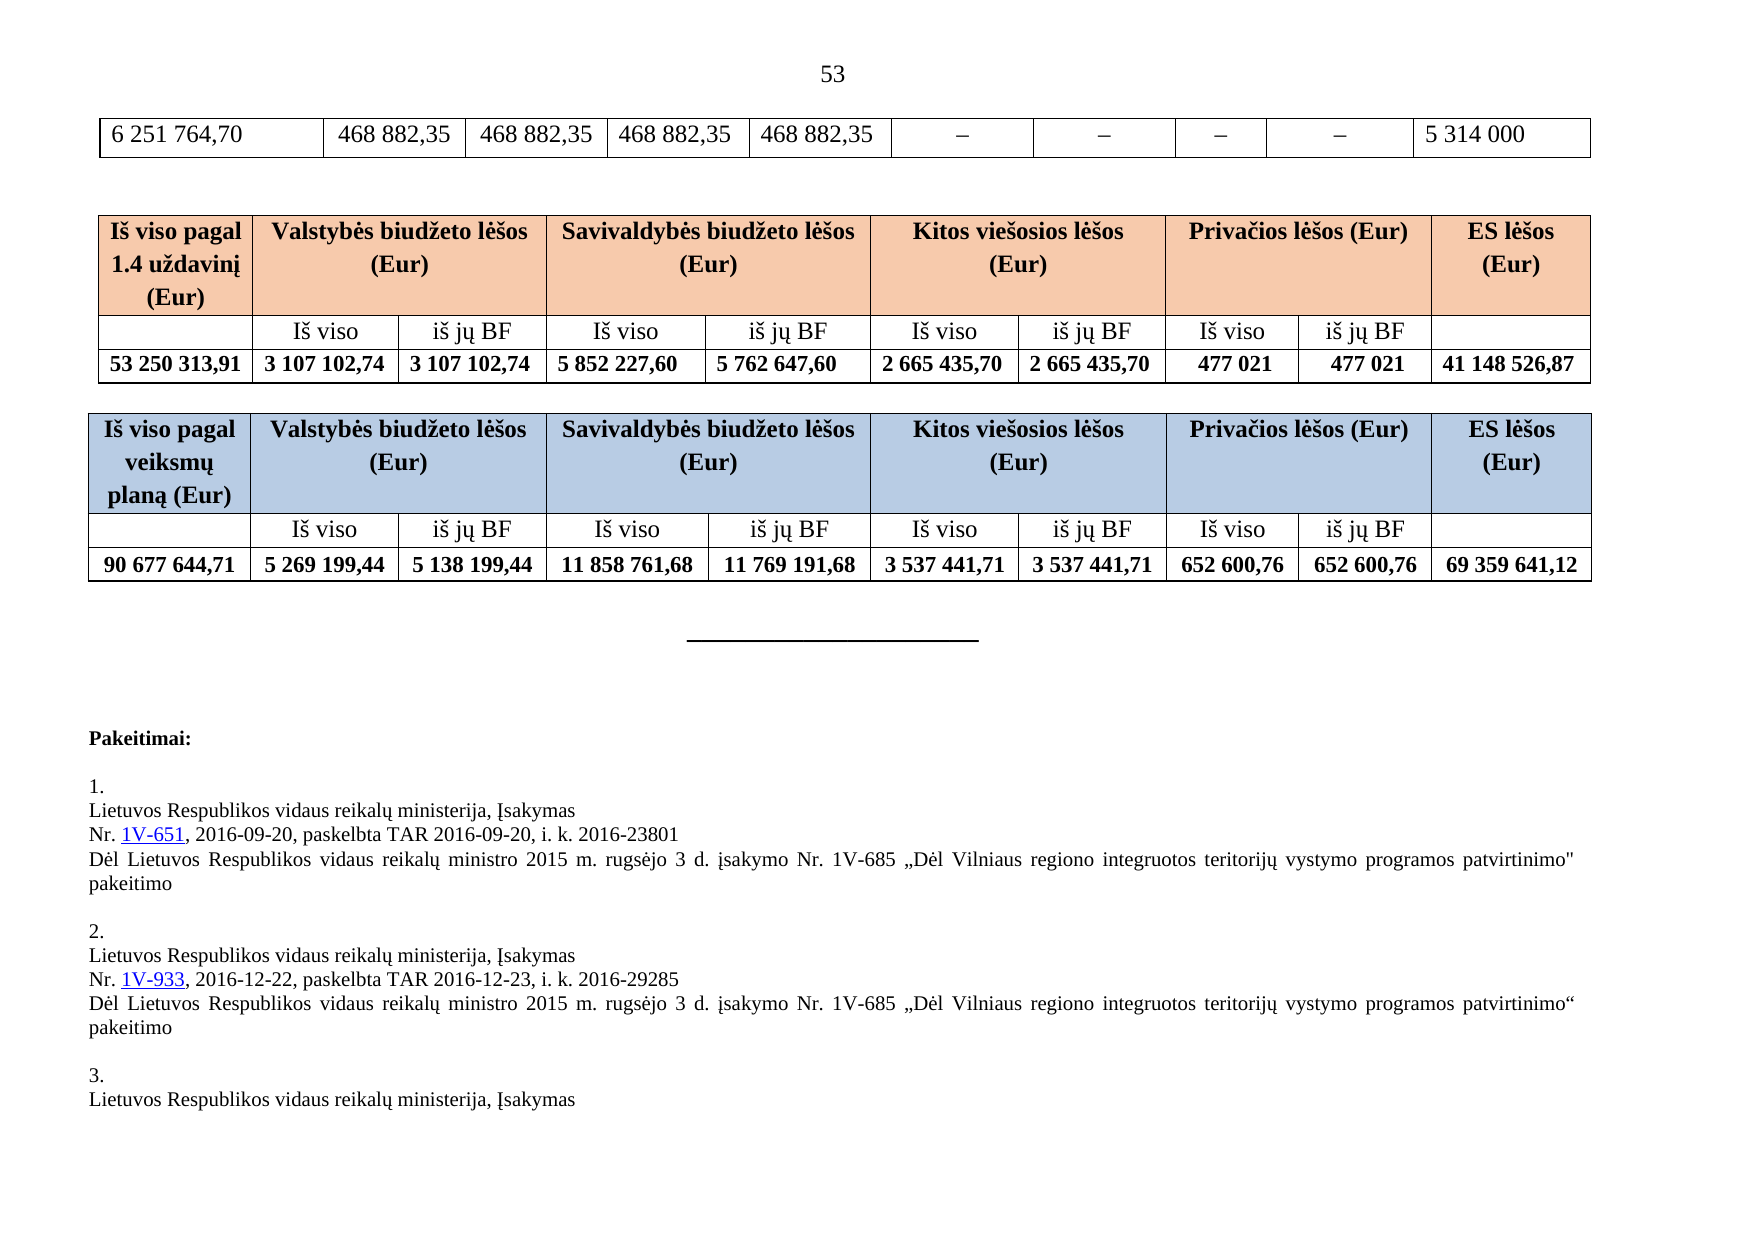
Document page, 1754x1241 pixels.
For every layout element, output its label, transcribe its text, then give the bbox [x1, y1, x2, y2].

table_cell 468 882,35 [466, 119, 607, 157]
table_cell iš jų BF [709, 514, 870, 547]
table_cell Iš viso [253, 316, 398, 349]
table_cell 477 021 [1166, 350, 1298, 382]
table_cell Iš viso [1166, 316, 1298, 349]
table_cell 6 251 764,70 [101, 119, 323, 157]
table_cell 69 359 641,12 [1432, 548, 1591, 580]
table_header Privačios lėšos (Eur) [1167, 414, 1431, 513]
table_cell iš jų BF [1019, 316, 1165, 349]
table_header Savivaldybės biudžeto lėšos (Eur) [547, 414, 870, 513]
table_header Savivaldybės biudžeto lėšos (Eur) [547, 216, 870, 315]
table_cell 652 600,76 [1167, 548, 1298, 580]
table_cell 3 107 102,74 [399, 350, 546, 382]
table_cell iš jų BF [1019, 514, 1166, 547]
table_cell 3 107 102,74 [253, 350, 398, 382]
table_header Iš viso pagal veiksmų planą (Eur) [89, 414, 250, 513]
table_cell [1432, 514, 1591, 547]
table_cell Iš viso [251, 514, 398, 547]
table_cell Iš viso [871, 316, 1018, 349]
table_cell 2 665 435,70 [1019, 350, 1165, 382]
text Lietuvos Respublikos vidaus reikalų ministerija, Įsakymas [89, 943, 1577, 967]
text Dėl Lietuvos Respublikos vidaus reikalų ministro 2015 m. rugsėjo 3 d. įsakymo Nr. 1V-685 „Dėl Vilniaus regiono integruotos teritorijų vystymo programos patvirtinimo" pakeitimo [89, 846, 1577, 894]
table_header Valstybės biudžeto lėšos (Eur) [253, 216, 546, 315]
table_cell Iš viso [547, 514, 708, 547]
table_cell 5 852 227,60 [547, 350, 705, 382]
table_cell Iš viso [1167, 514, 1298, 547]
table_header ES lėšos (Eur) [1432, 414, 1591, 513]
table_cell 3 537 441,71 [871, 548, 1018, 580]
table_cell [99, 316, 252, 349]
table_cell 90 677 644,71 [89, 548, 250, 580]
text Lietuvos Respublikos vidaus reikalų ministerija, Įsakymas [89, 798, 1577, 822]
table_cell – [1034, 119, 1175, 157]
table_cell [1432, 316, 1590, 349]
table_cell 53 250 313,91 [99, 350, 252, 382]
table_cell 468 882,35 [750, 119, 891, 157]
table_cell 11 858 761,68 [547, 548, 708, 580]
table_cell 652 600,76 [1299, 548, 1431, 580]
table_cell iš jų BF [1299, 316, 1431, 349]
text Dėl Lietuvos Respublikos vidaus reikalų ministro 2015 m. rugsėjo 3 d. įsakymo Nr. 1V-685 „Dėl Vilniaus regiono integruotos teritorijų vystymo programos patvirtinimo“ pakeitimo [89, 991, 1577, 1039]
text 3. [89, 1063, 1577, 1087]
table_cell 5 138 199,44 [399, 548, 546, 580]
table_cell [89, 514, 250, 547]
text Pakeitimai: [89, 726, 1577, 750]
table_cell Iš viso [547, 316, 705, 349]
table_header ES lėšos (Eur) [1432, 216, 1590, 315]
table_cell 468 882,35 [608, 119, 749, 157]
table_cell iš jų BF [399, 514, 546, 547]
table_cell iš jų BF [399, 316, 546, 349]
table_cell 41 148 526,87 [1432, 350, 1590, 382]
table_cell 2 665 435,70 [871, 350, 1018, 382]
table_cell – [892, 119, 1033, 157]
table_cell 5 269 199,44 [251, 548, 398, 580]
text 1. [89, 774, 1577, 798]
table_cell iš jų BF [706, 316, 870, 349]
table_cell 477 021 [1299, 350, 1431, 382]
table_cell 5 762 647,60 [706, 350, 870, 382]
table_header Iš viso pagal 1.4 uždavinį (Eur) [99, 216, 252, 315]
table_header Kitos viešosios lėšos (Eur) [871, 216, 1165, 315]
text Lietuvos Respublikos vidaus reikalų ministerija, Įsakymas [89, 1087, 1577, 1111]
text Nr. 1V-651, 2016-09-20, paskelbta TAR 2016-09-20, i. k. 2016-23801 [89, 822, 1577, 846]
table_cell iš jų BF [1299, 514, 1431, 547]
table_cell Iš viso [871, 514, 1018, 547]
text Nr. 1V-933, 2016-12-22, paskelbta TAR 2016-12-23, i. k. 2016-29285 [89, 967, 1577, 991]
table_cell 11 769 191,68 [709, 548, 870, 580]
table_header Valstybės biudžeto lėšos (Eur) [251, 414, 546, 513]
table_cell – [1176, 119, 1266, 157]
text 2. [89, 919, 1577, 943]
table_header Kitos viešosios lėšos (Eur) [871, 414, 1166, 513]
table_cell – [1267, 119, 1413, 157]
table_cell 468 882,35 [324, 119, 465, 157]
text ____________________ [89, 611, 1577, 644]
table_cell 3 537 441,71 [1019, 548, 1166, 580]
table_header Privačios lėšos (Eur) [1166, 216, 1431, 315]
table_cell 5 314 000 [1414, 119, 1590, 157]
